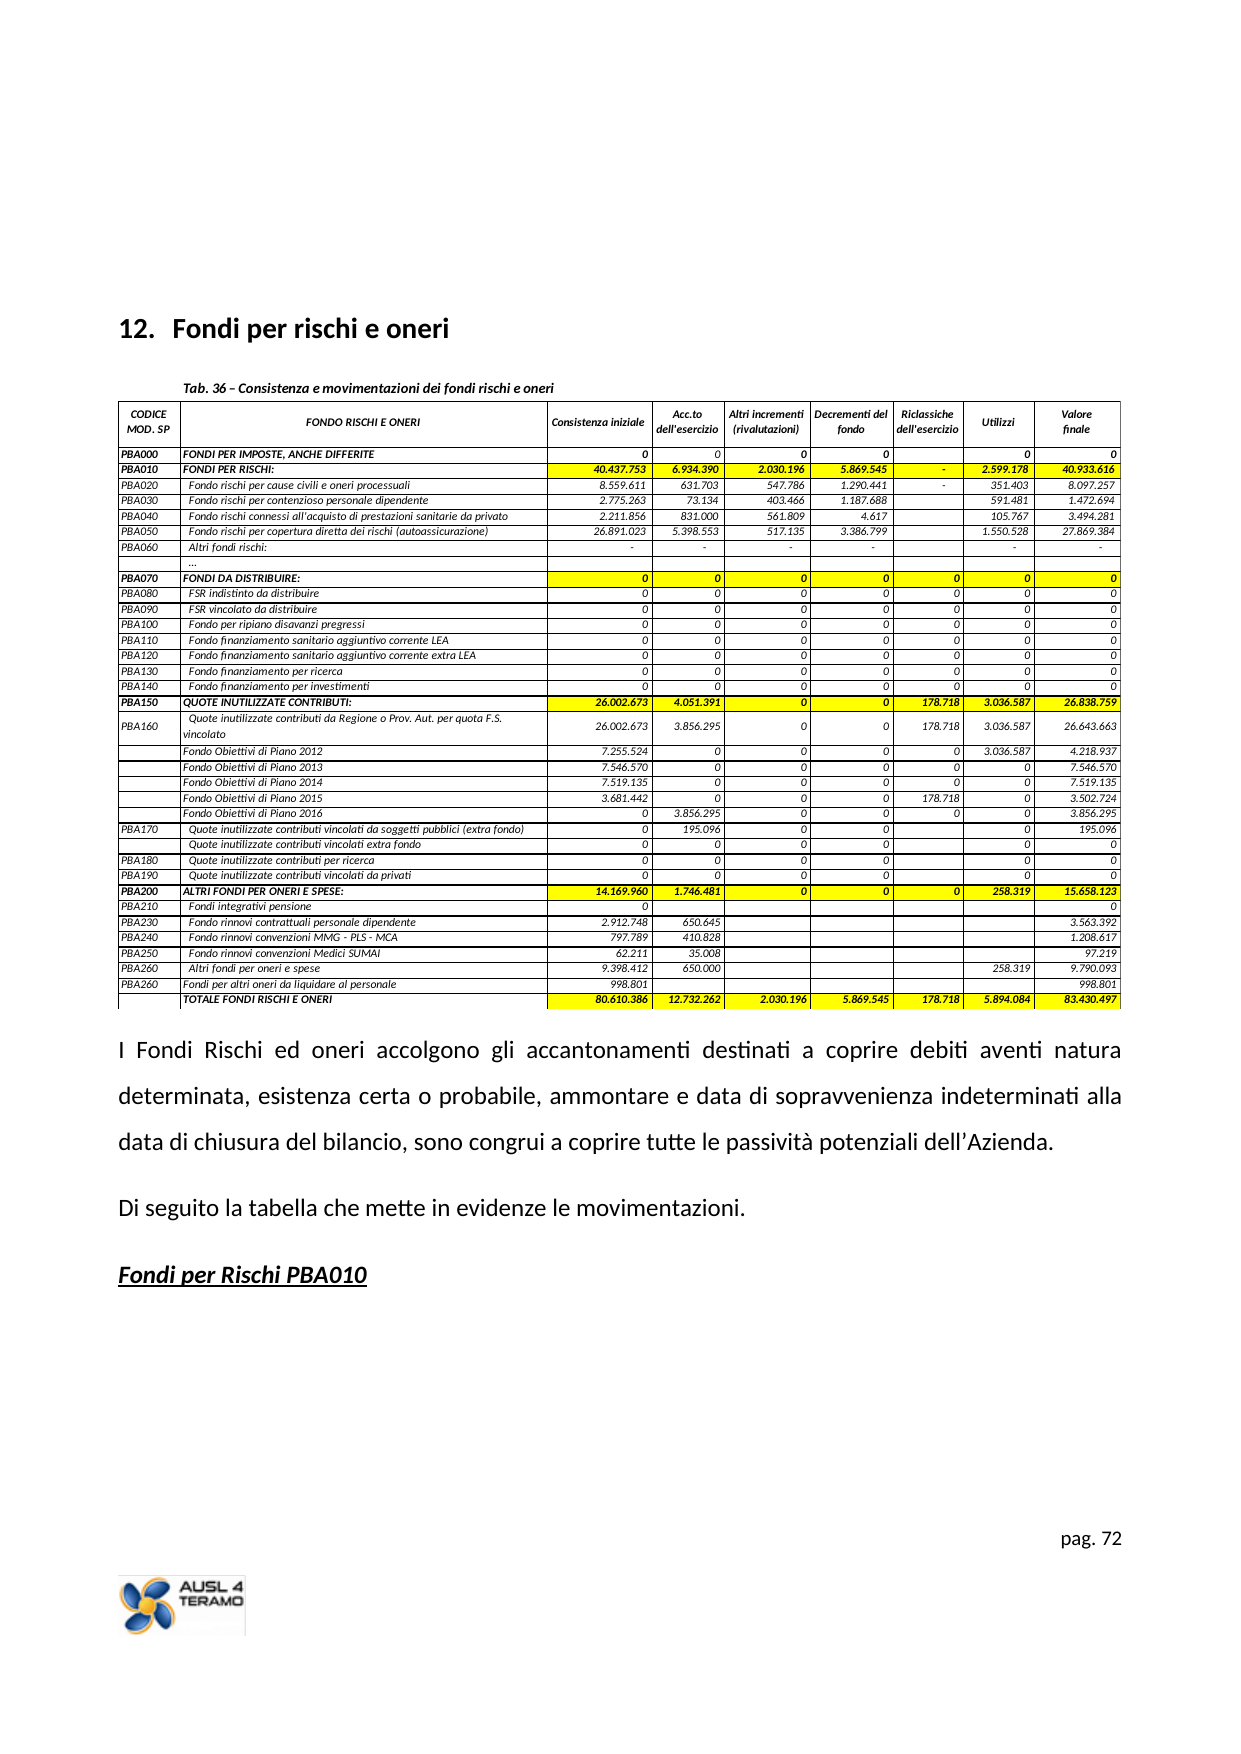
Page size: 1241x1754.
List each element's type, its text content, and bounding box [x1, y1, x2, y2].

text 12. Fondi per rischi e oneri [118, 310, 1122, 346]
text I Fondi Rischi ed oneri accolgono gli accantonamenti destinati a coprire debiti aventi natura determinata, esistenza certa o probabile, ammontare e data di sopravvenienza indeterminati alla data di chiusura del bilancio, sono congrui a coprire tutte le passività potenziali dell’Azienda. [118, 1034, 1122, 1157]
text Fondi per Rischi PBA010 [118, 1259, 1122, 1290]
text Di seguito la tabella che mette in evidenze le movimentazioni. [118, 1193, 1122, 1223]
